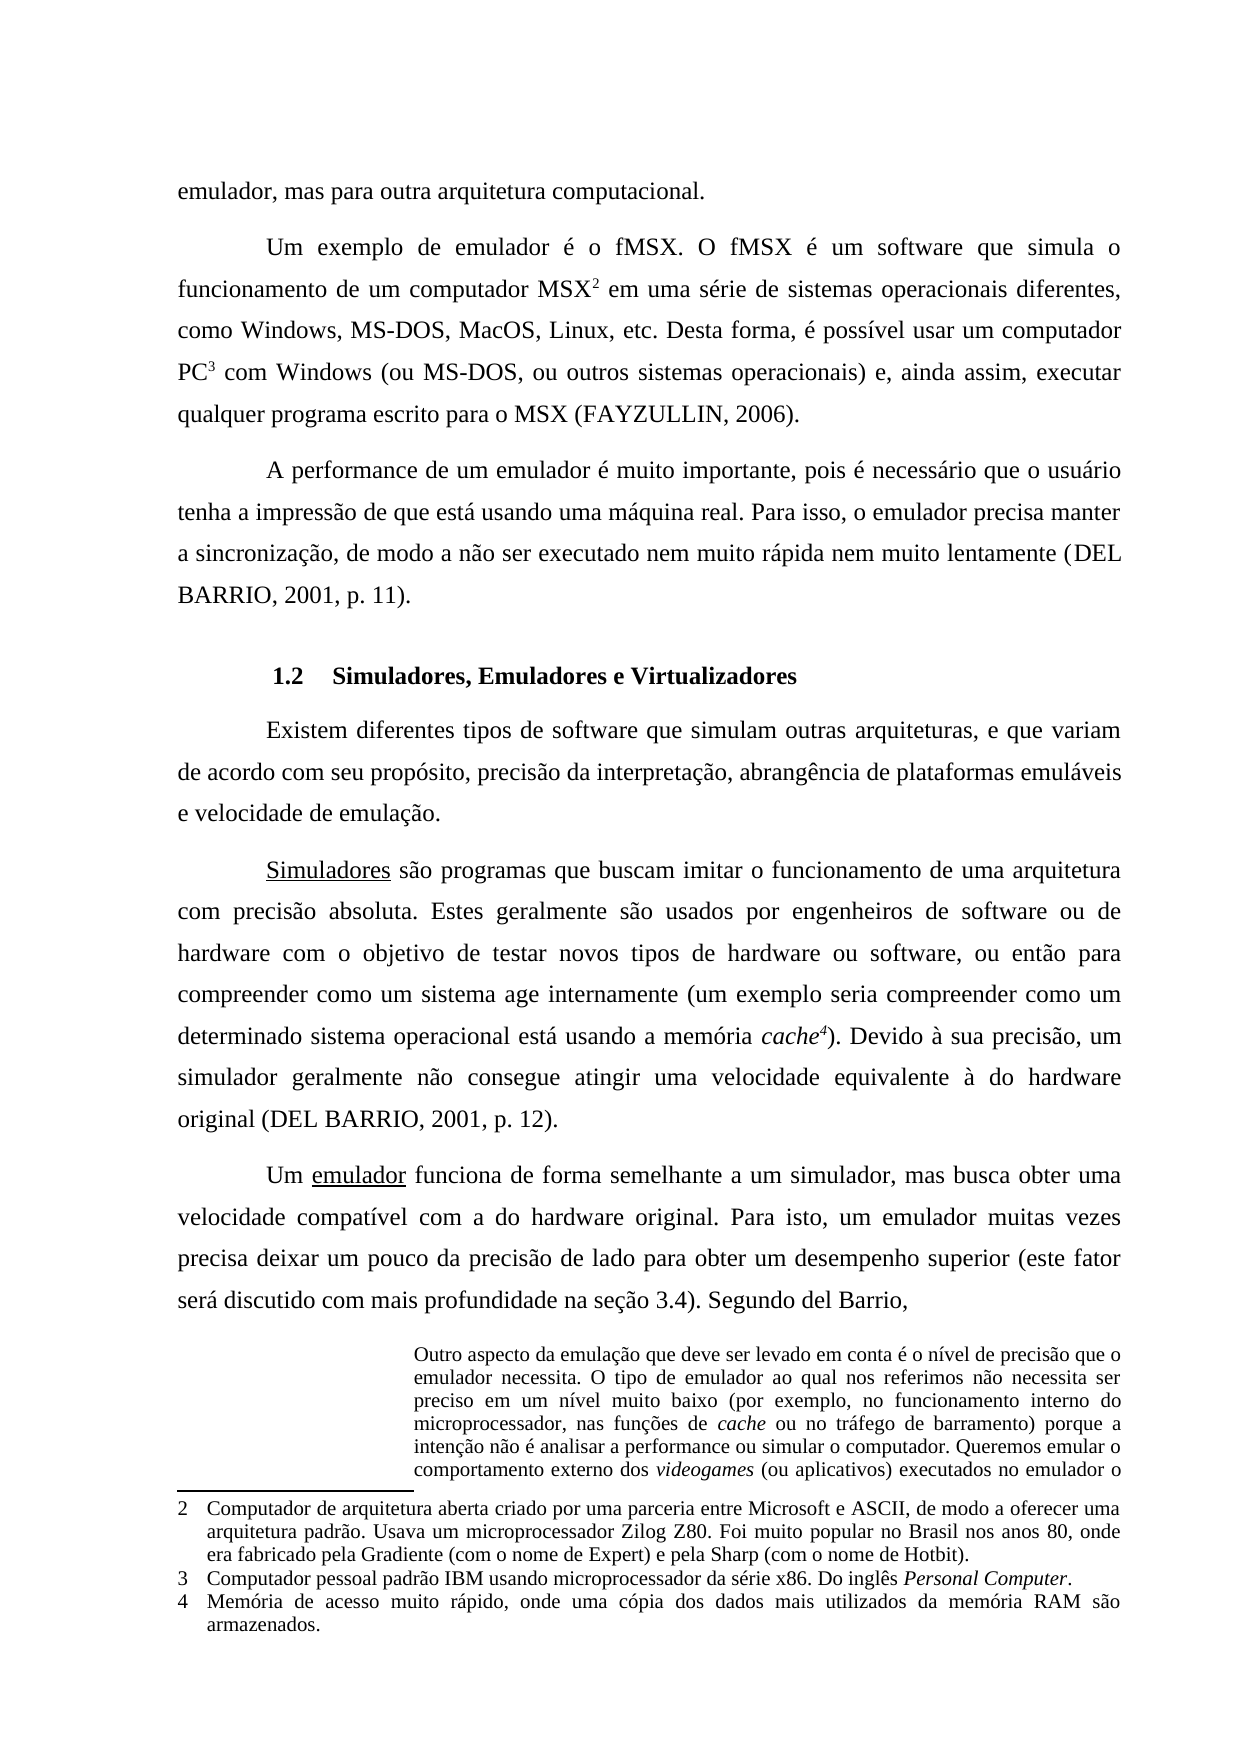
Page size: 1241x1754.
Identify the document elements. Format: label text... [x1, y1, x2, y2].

text emulador, mas para outra arquitetura computacional. [177, 177, 1122, 205]
text Computador de arquitetura aberta criado por uma parceria entre Microsoft e ASCII, de modo a oferecer uma arquitetura padrão. Usava um microprocessador Zilog Z80. Foi muito popular no Brasil nos anos 80, onde era fabricado pela Gradiente (com o nome de Expert) e pela Sharp (com o nome de Hotbit). [177, 1497, 1122, 1566]
text Simuladores são programas que buscam imitar o funcionamento de uma arquitetura com precisão absoluta. Estes geralmente são usados por engenheiros de software ou de hardware com o objetivo de testar novos tipos de hardware ou software, ou então para compreender como um sistema age internamente (um exemplo seria compreender como um determinado sistema operacional está usando a memória cache). Devido à sua precisão, um simulador geralmente não consegue atingir uma velocidade equivalente à do hardware original (DEL BARRIO, 2001, p. 12). [177, 856, 1122, 1133]
text Um exemplo de emulador é o fMSX. O fMSX é um software que simula o funcionamento de um computador MSX em uma série de sistemas operacionais diferentes, como Windows, MS-DOS, MacOS, Linux, etc. Desta forma, é possível usar um computador PC com Windows (ou MS-DOS, ou outros sistemas operacionais) e, ainda assim, executar qualquer programa escrito para o MSX (FAYZULLIN, 2006). [177, 233, 1122, 427]
text Memória de acesso muito rápido, onde uma cópia dos dados mais utilizados da memória RAM são armazenados. [177, 1589, 1122, 1636]
text Um emulador funciona de forma semelhante a um simulador, mas busca obter uma velocidade compatível com a do hardware original. Para isto, um emulador muitas vezes precisa deixar um pouco da precisão de lado para obter um desempenho superior (este fator será discutido com mais profundidade na seção 3.4). Segundo del Barrio, [177, 1161, 1122, 1314]
text A performance de um emulador é muito importante, pois é necessário que o usuário tenha a impressão de que está usando uma máquina real. Para isso, o emulador precisa manter a sincronização, de modo a não ser executado nem muito rápida nem muito lentamente (DEL BARRIO, 2001, p. 11). [177, 456, 1122, 608]
text Outro aspecto da emulação que deve ser levado em conta é o nível de precisão que o emulador necessita. O tipo de emulador ao qual nos referimos não necessita ser preciso em um nível muito baixo (por exemplo, no funcionamento interno do microprocessador, nas funções de cache ou no tráfego de barramento) porque a intenção não é analisar a performance ou simular o computador. Queremos emular o comportamento externo dos videogames (ou aplicativos) executados no emulador o [413, 1342, 1122, 1481]
subtitle Simuladores, Emuladores e Virtualizadores [177, 662, 1122, 690]
text Existem diferentes tipos de software que simulam outras arquiteturas, e que variam de acordo com seu propósito, precisão da interpretação, abrangência de plataformas emuláveis e velocidade de emulação. [177, 716, 1122, 827]
text Computador pessoal padrão IBM usando microprocessador da série x86. Do inglês Personal Computer. [177, 1566, 1122, 1589]
